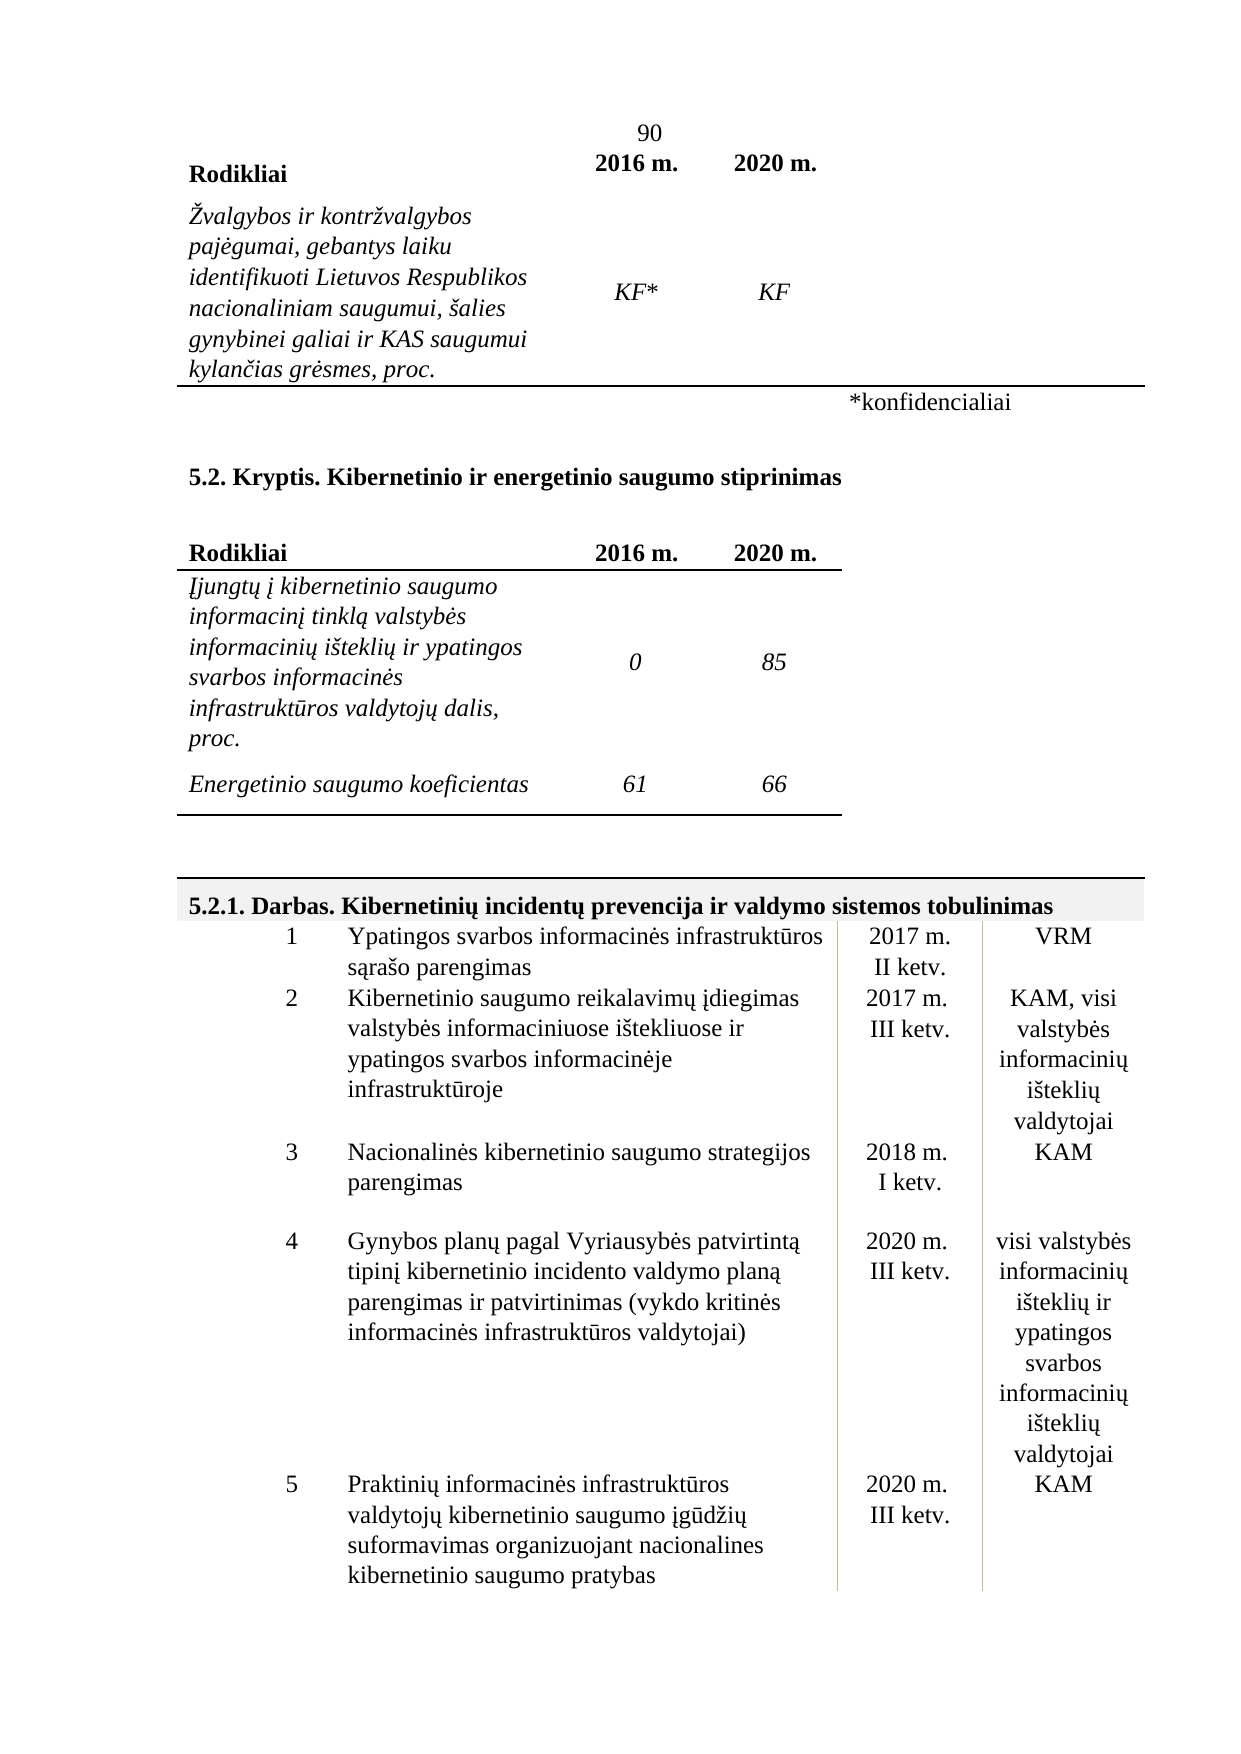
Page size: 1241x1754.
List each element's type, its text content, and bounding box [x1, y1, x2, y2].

table_cell [565, 493, 708, 531]
table_cell [532, 816, 564, 877]
table_cell 2020 m. III ketv. [838, 1469, 982, 1591]
table_cell [177, 493, 247, 531]
table_cell [177, 816, 247, 877]
table_cell [842, 569, 982, 753]
table_cell 66 [708, 754, 842, 814]
table_cell Ypatingos svarbos informacinės infrastruktūros sąrašo parengimas [336, 921, 837, 983]
table_cell 2016 m. [565, 148, 708, 201]
table_cell 85 [708, 571, 842, 753]
table_cell [842, 493, 982, 531]
table_cell [177, 418, 838, 449]
table_cell [177, 983, 247, 1137]
table_cell 2020 m. [708, 148, 842, 201]
table_cell KF [708, 201, 842, 385]
table_cell VRM [983, 921, 1144, 983]
table_cell [842, 201, 982, 385]
table_cell [842, 814, 982, 877]
table_cell [838, 418, 1144, 449]
table_cell KAM [983, 1469, 1144, 1591]
table_cell [982, 569, 1144, 753]
table_cell 3 [247, 1137, 336, 1226]
table_cell *konfidencialiai [838, 387, 1144, 418]
table_cell Rodikliai [177, 148, 564, 201]
table_cell [708, 493, 842, 531]
table_cell 0 [565, 571, 708, 753]
table_cell [336, 531, 532, 569]
table_cell 2018 m. I ketv. [838, 1137, 982, 1226]
table_cell [842, 148, 982, 201]
table_cell Nacionalinės kibernetinio saugumo strategijos parengimas [336, 1137, 837, 1226]
table_cell [982, 201, 1144, 385]
table_cell 2016 m. [565, 531, 708, 569]
table_cell [247, 816, 336, 877]
table_cell [532, 493, 564, 531]
table_cell Žvalgybos ir kontržvalgybos pajėgumai, gebantys laiku identifikuoti Lietuvos Respublikos nacionaliniam saugumui, šalies gynybinei galiai ir KAS saugumui kylančias grėsmes, proc. [177, 201, 564, 385]
table_cell visi valstybės informacinių išteklių ir ypatingos svarbos informacinių išteklių valdytojai [983, 1226, 1144, 1469]
table_cell [336, 493, 532, 531]
table_cell [708, 816, 842, 877]
table_cell [842, 531, 982, 569]
table_cell KAM, visi valstybės informacinių išteklių valdytojai [983, 983, 1144, 1137]
table_cell [177, 1469, 247, 1591]
table_cell 61 [565, 754, 708, 814]
table_cell [982, 148, 1144, 201]
table_cell [177, 921, 247, 983]
table_cell 2020 m. [708, 531, 842, 569]
table_cell [532, 531, 564, 569]
table_cell 2017 m. III ketv. [838, 983, 982, 1137]
table_cell [982, 754, 1144, 814]
table_cell 2020 m. III ketv. [838, 1226, 982, 1469]
table_cell Kibernetinio saugumo reikalavimų įdiegimas valstybės informaciniuose ištekliuose ir ypatingos svarbos informacinėje infrastruktūroje [336, 983, 837, 1137]
table_cell 5.2. Kryptis. Kibernetinio ir energetinio saugumo stiprinimas [177, 449, 1144, 492]
table_cell 4 [247, 1226, 336, 1469]
table_cell Rodikliai [177, 531, 336, 569]
table_cell [177, 1226, 247, 1469]
table_cell [982, 493, 1144, 531]
table_cell 5.2.1. Darbas. Kibernetinių incidentų prevencija ir valdymo sistemos tobulinimas [177, 879, 1144, 921]
table_cell [336, 816, 532, 877]
table_cell [177, 387, 838, 418]
table_cell KF* [565, 201, 708, 385]
table_cell [565, 816, 708, 877]
table_cell Energetinio saugumo koeficientas [177, 754, 564, 814]
table_cell [982, 531, 1144, 569]
table_cell KAM [983, 1137, 1144, 1226]
table_cell [247, 493, 336, 531]
table_cell [842, 754, 982, 814]
table_cell 1 [247, 921, 336, 983]
table_cell [177, 1137, 247, 1226]
table_cell 2017 m. II ketv. [838, 921, 982, 983]
table_cell 5 [247, 1469, 336, 1591]
table_cell Gynybos planų pagal Vyriausybės patvirtintą tipinį kibernetinio incidento valdymo planą parengimas ir patvirtinimas (vykdo kritinės informacinės infrastruktūros valdytojai) [336, 1226, 837, 1469]
table_cell Praktinių informacinės infrastruktūros valdytojų kibernetinio saugumo įgūdžių suformavimas organizuojant nacionalines kibernetinio saugumo pratybas [336, 1469, 837, 1591]
table_cell [982, 814, 1144, 877]
table_cell Įjungtų į kibernetinio saugumo informacinį tinklą valstybės informacinių išteklių ir ypatingos svarbos informacinės infrastruktūros valdytojų dalis, proc. [177, 571, 564, 753]
table_cell 2 [247, 983, 336, 1137]
